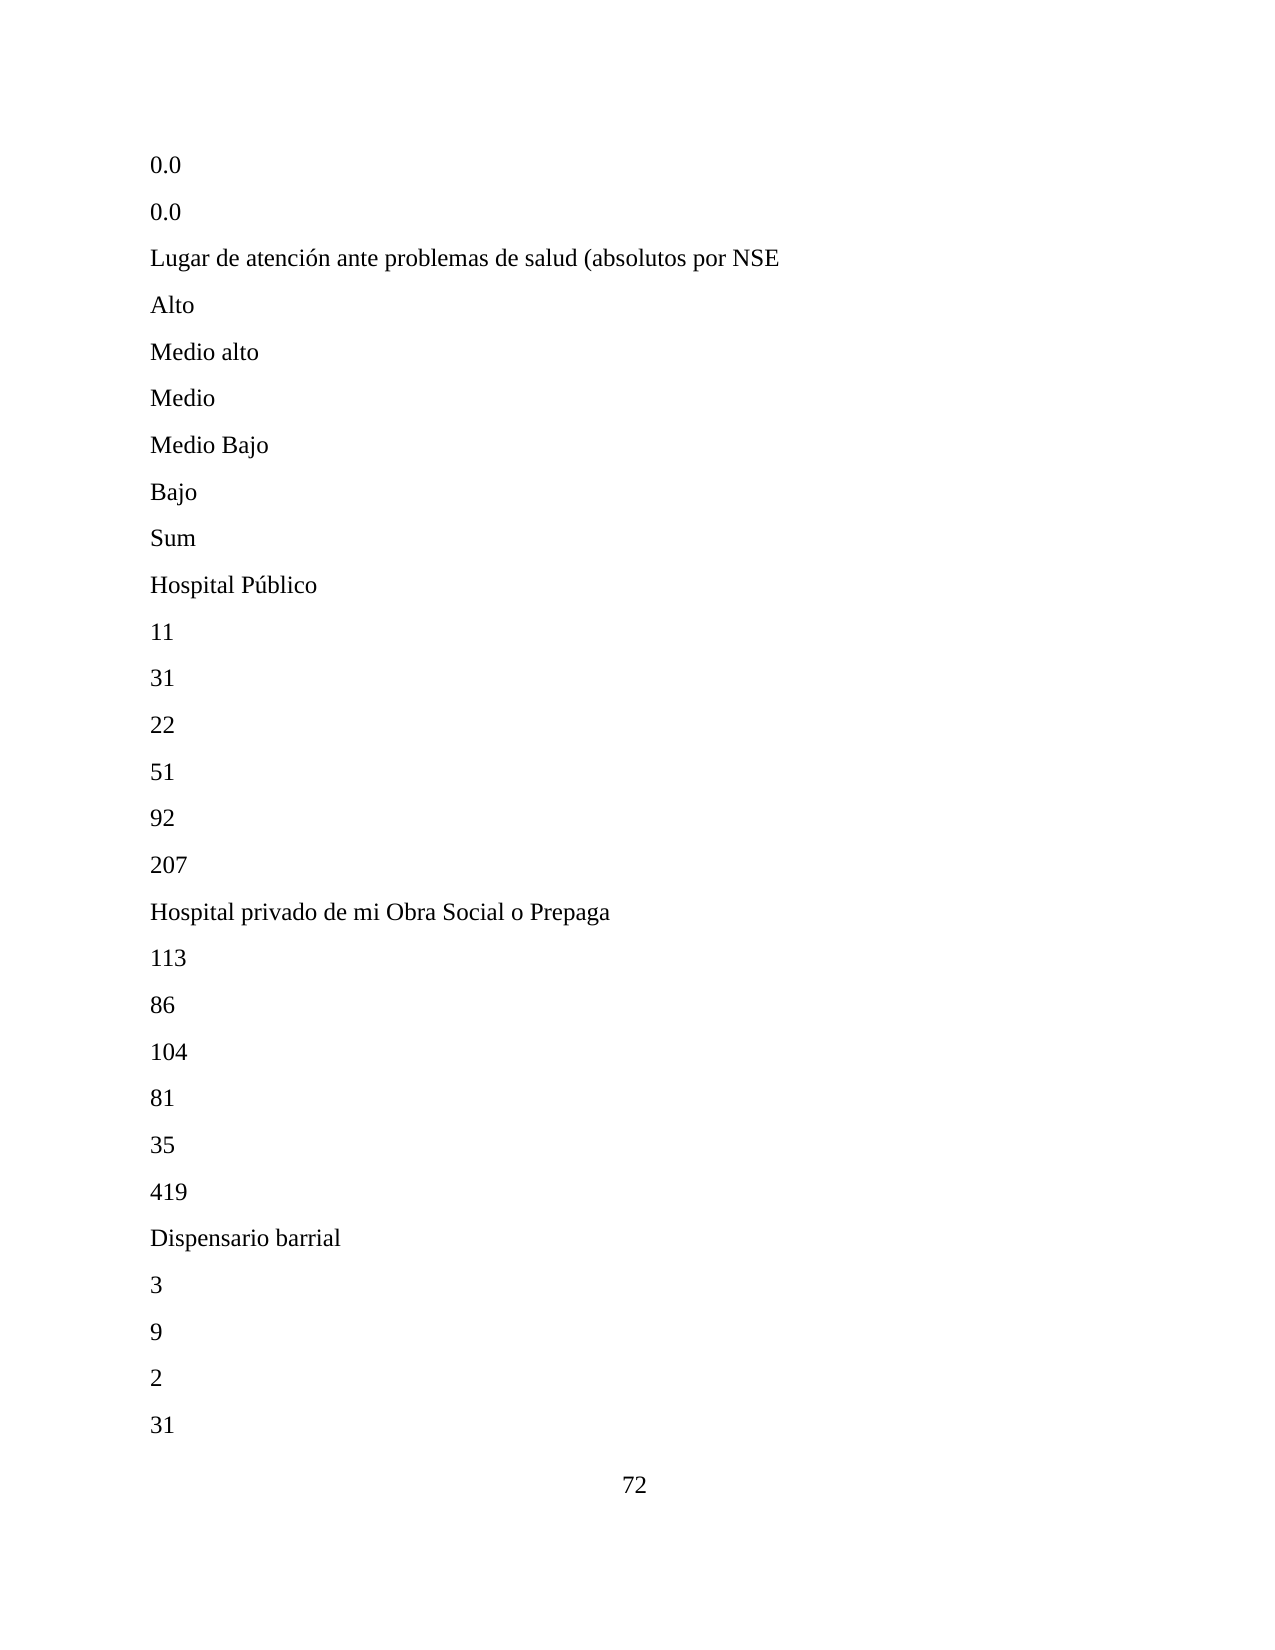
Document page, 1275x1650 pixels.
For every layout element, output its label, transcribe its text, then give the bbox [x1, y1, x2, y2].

text Medio alto [150, 337, 1125, 365]
text 11 [150, 617, 1125, 645]
text 31 [150, 663, 1125, 692]
text 104 [150, 1037, 1125, 1065]
text 86 [150, 990, 1125, 1019]
text 9 [150, 1317, 1125, 1345]
text 3 [150, 1270, 1125, 1299]
text 35 [150, 1130, 1125, 1159]
text Sum [150, 523, 1125, 552]
text 92 [150, 803, 1125, 832]
text 31 [150, 1410, 1125, 1439]
text Medio Bajo [150, 430, 1125, 459]
text Medio [150, 383, 1125, 412]
text 419 [150, 1177, 1125, 1205]
text Alto [150, 290, 1125, 319]
text 0.0 [150, 150, 1125, 179]
text 0.0 [150, 197, 1125, 225]
text 113 [150, 943, 1125, 972]
text 51 [150, 757, 1125, 785]
text 22 [150, 710, 1125, 739]
text Dispensario barrial [150, 1223, 1125, 1252]
text 2 [150, 1363, 1125, 1392]
text Hospital privado de mi Obra Social o Prepaga [150, 897, 1125, 925]
text 207 [150, 850, 1125, 879]
text Bajo [150, 477, 1125, 505]
text 81 [150, 1083, 1125, 1112]
text Lugar de atención ante problemas de salud (absolutos por NSE [150, 243, 1125, 272]
text Hospital Público [150, 570, 1125, 599]
